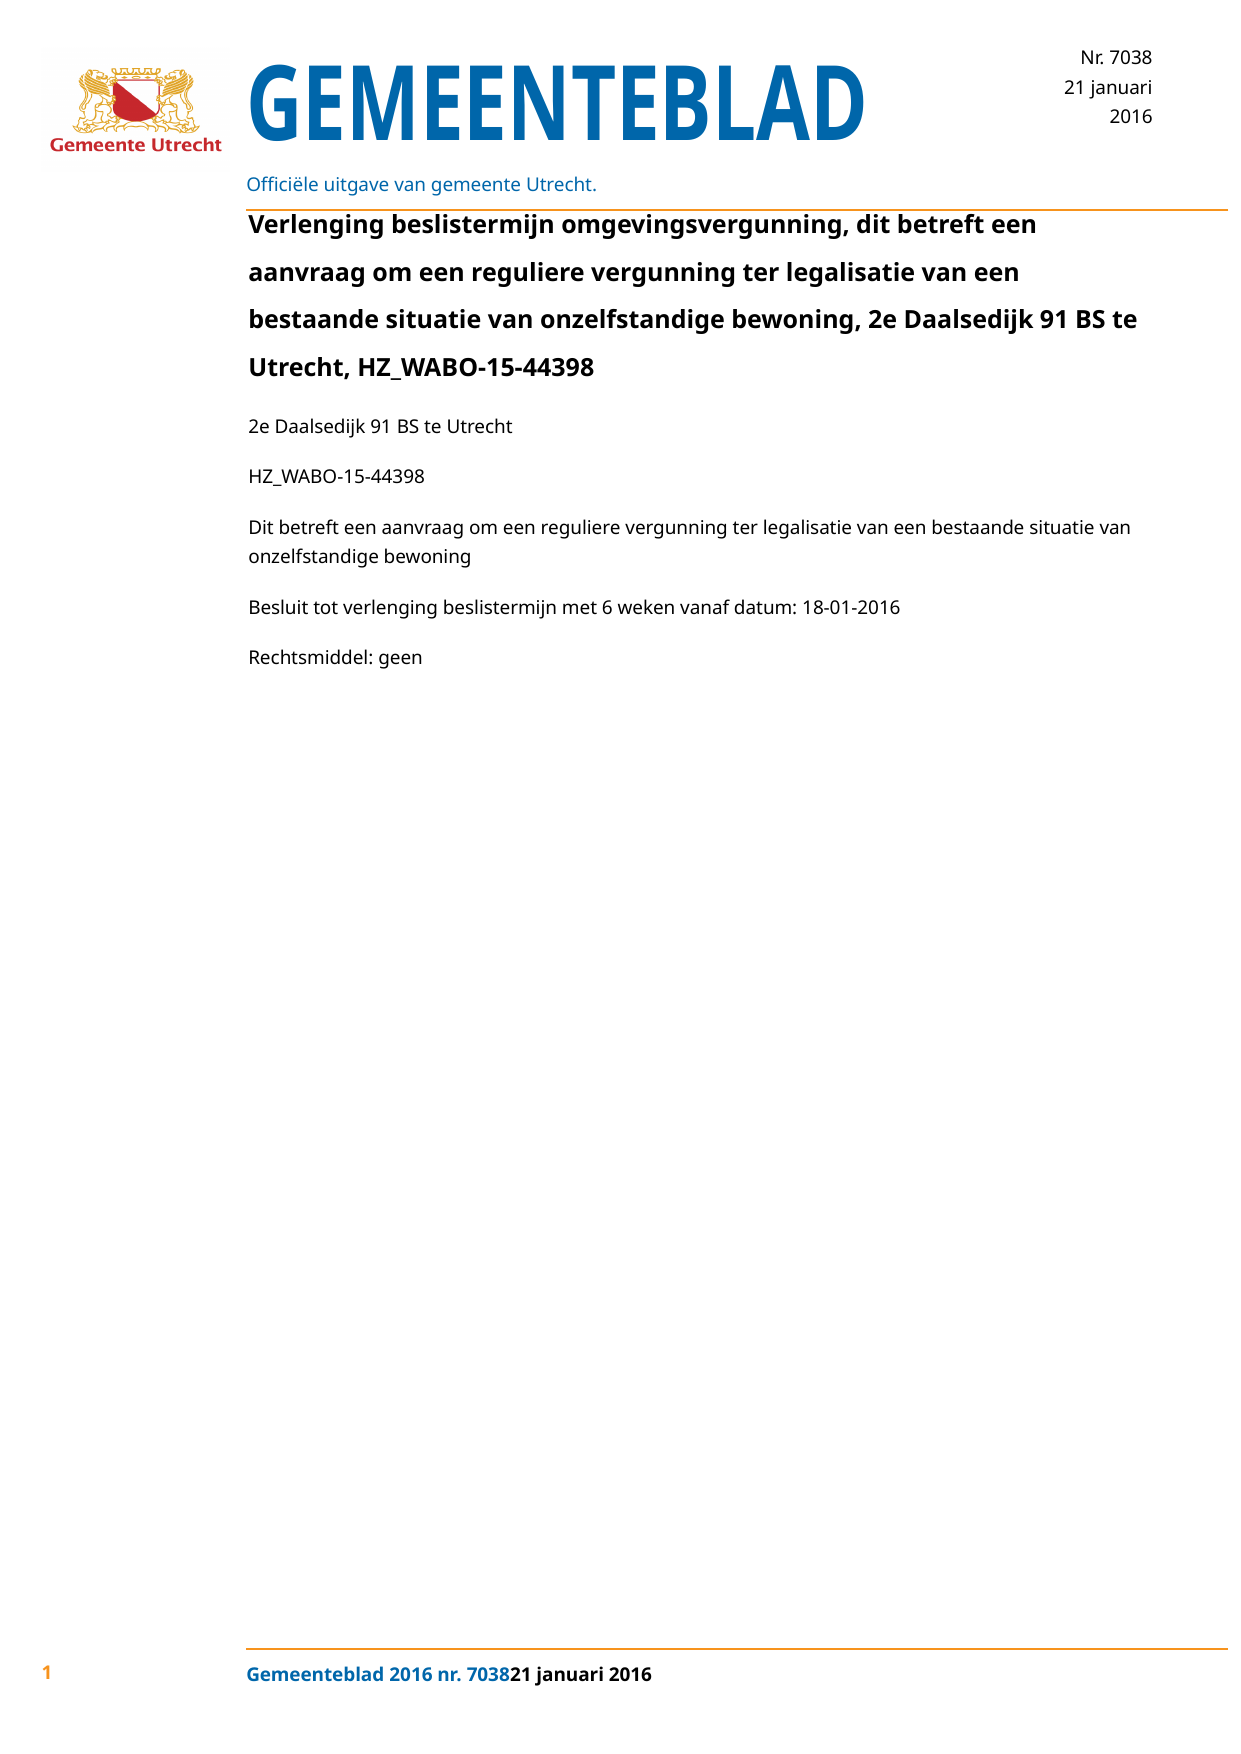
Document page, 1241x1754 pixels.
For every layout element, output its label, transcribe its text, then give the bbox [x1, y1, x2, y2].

text 2e Daalsedijk 91 BS te Utrecht [248, 413, 1152, 439]
text Verlenging beslistermijn omgevingsvergunning, dit betreft een aanvraag om een reguliere vergunning ter legalisatie van een bestaande situatie van onzelfstandige bewoning, 2e Daalsedijk 91 BS te Utrecht, HZ_WABO-15-44398 [248, 211, 1152, 384]
text HZ_WABO-15-44398 [248, 463, 1152, 489]
text Besluit tot verlenging beslistermijn met 6 weken vanaf datum: 18-01-2016 [248, 594, 1152, 620]
text Dit betreft een aanvraag om een reguliere vergunning ter legalisatie van een bestaande situatie van onzelfstandige bewoning [248, 514, 1152, 569]
text Rechtsmiddel: geen [248, 644, 1152, 670]
picture [41, 47, 231, 172]
